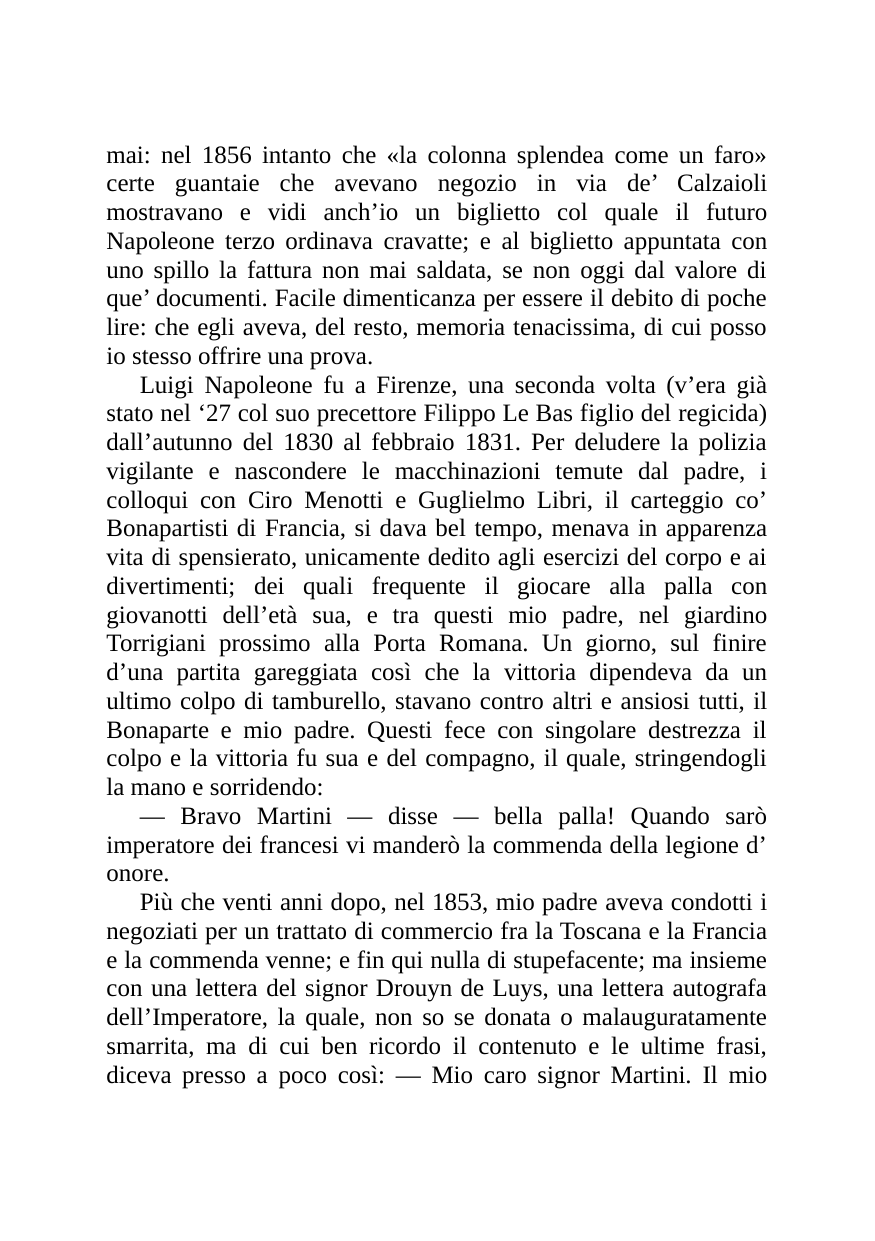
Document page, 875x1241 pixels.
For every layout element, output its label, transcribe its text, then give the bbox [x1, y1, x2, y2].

text mai: nel 1856 intanto che «la colonna splendea come un faro» certe guantaie che avevano negozio in via de’ Calzaioli mostravano e vidi anch’io un biglietto col quale il futuro Napoleone terzo ordinava cravatte; e al biglietto appuntata con uno spillo la fattura non mai saldata, se non oggi dal valore di que’ documenti. Facile dimenticanza per essere il debito di poche lire: che egli aveva, del resto, memoria tenacissima, di cui posso io stesso offrire una prova. [106, 140, 768, 370]
text — Bravo Martini — disse — bella palla! Quando sarò imperatore dei francesi vi manderò la commenda della legione d’ onore. [106, 801, 768, 887]
text Luigi Napoleone fu a Firenze, una seconda volta (v’era già stato nel ‘27 col suo precettore Filippo Le Bas figlio del regicida) dall’autunno del 1830 al febbraio 1831. Per deludere la polizia vigilante e nascondere le macchinazioni temute dal padre, i colloqui con Ciro Menotti e Guglielmo Libri, il carteggio co’ Bonapartisti di Francia, si dava bel tempo, menava in apparenza vita di spensierato, unicamente dedito agli esercizi del corpo e ai divertimenti; dei quali frequente il giocare alla palla con giovanotti dell’età sua, e tra questi mio padre, nel giardino Torrigiani prossimo alla Porta Romana. Un giorno, sul finire d’una partita gareggiata così che la vittoria dipendeva da un ultimo colpo di tamburello, stavano contro altri e ansiosi tutti, il Bonaparte e mio padre. Questi fece con singolare destrezza il colpo e la vittoria fu sua e del compagno, il quale, stringendogli la mano e sorridendo: [106, 370, 768, 801]
text Più che venti anni dopo, nel 1853, mio padre aveva condotti i negoziati per un trattato di commercio fra la Toscana e la Francia e la commenda venne; e fin qui nulla di stupefacente; ma insieme con una lettera del signor Drouyn de Luys, una lettera autografa dell’Imperatore, la quale, non so se donata o malauguratamente smarrita, ma di cui ben ricordo il contenuto e le ultime frasi, diceva presso a poco così: — Mio caro signor Martini. Il mio [106, 887, 768, 1088]
